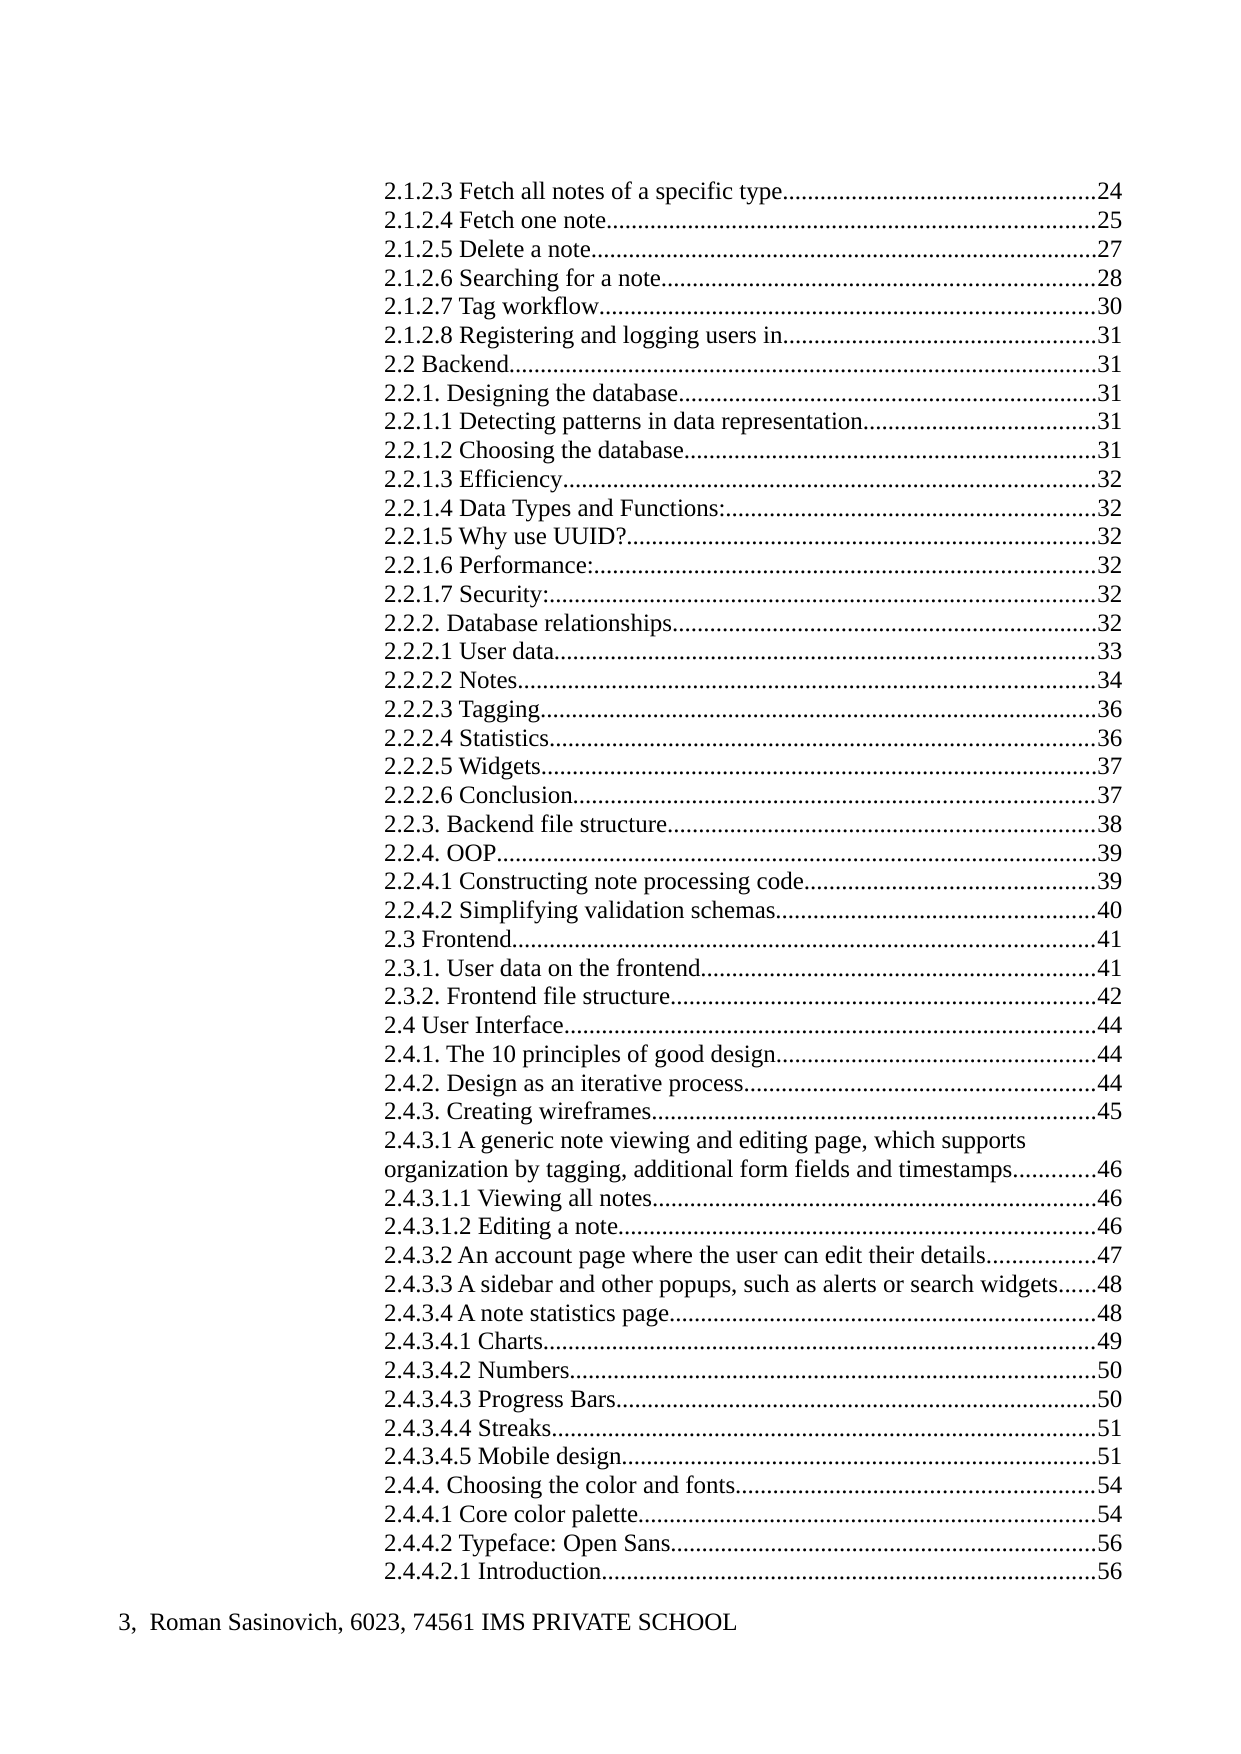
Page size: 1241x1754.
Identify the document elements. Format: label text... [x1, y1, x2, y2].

text 2.4.4. Choosing the color and fonts 54 [384, 1470, 1122, 1499]
text 2.2.2.5 Widgets 37 [384, 751, 1122, 780]
text 2.4.3.4.4 Streaks 51 [384, 1413, 1122, 1441]
text 2.2.1. Designing the database 31 [384, 378, 1122, 406]
text 2.1.2.6 Searching for a note 28 [384, 263, 1122, 291]
text 2.4.4.1 Core color palette 54 [384, 1499, 1122, 1528]
text 2.2.2.4 Statistics 36 [384, 723, 1122, 751]
text 2.4.3.4.1 Charts 49 [384, 1326, 1122, 1355]
text 2.1.2.3 Fetch all notes of a specific type 24 [384, 176, 1122, 205]
text 2.4.1. The 10 principles of good design 44 [384, 1039, 1122, 1068]
text 2.4.3.4 A note statistics page 48 [384, 1298, 1122, 1326]
text 2.2.1.5 Why use UUID? 32 [384, 521, 1122, 550]
text 2.2.1.2 Choosing the database 31 [384, 435, 1122, 464]
text 2.4.4.2 Typeface: Open Sans 56 [384, 1528, 1122, 1556]
text 2.4.3.1 A generic note viewing and editing page, which supports organization by tagging, additional form fields and timestamps. 46 [384, 1125, 1122, 1183]
text 2.2.2.2 Notes 34 [384, 665, 1122, 694]
text 2.2.2.1 User data 33 [384, 636, 1122, 665]
text 2.2.1.4 Data Types and Functions: 32 [384, 493, 1122, 521]
text 2.4.3.4.2 Numbers 50 [384, 1355, 1122, 1384]
text 2.2.4. OOP 39 [384, 838, 1122, 866]
text 2.2.2.6 Conclusion 37 [384, 780, 1122, 809]
text 2.4.3.4.3 Progress Bars 50 [384, 1384, 1122, 1413]
text 2.4.2. Design as an iterative process 44 [384, 1068, 1122, 1096]
text 2.4.3.4.5 Mobile design 51 [384, 1441, 1122, 1470]
text 2.4.3.1.2 Editing a note 46 [384, 1211, 1122, 1240]
text 2.4.4.2.1 Introduction 56 [384, 1556, 1122, 1585]
text 2.1.2.7 Tag workflow 30 [384, 291, 1122, 320]
text 2.1.2.8 Registering and logging users in 31 [384, 320, 1122, 349]
text 2.3.2. Frontend file structure 42 [384, 981, 1122, 1010]
text 2.1.2.4 Fetch one note 25 [384, 205, 1122, 234]
text 2.2.1.1 Detecting patterns in data representation 31 [384, 406, 1122, 435]
text 2.3.1. User data on the frontend 41 [384, 953, 1122, 981]
text 2.2.3. Backend file structure 38 [384, 809, 1122, 838]
text 2.2.4.2 Simplifying validation schemas 40 [384, 895, 1122, 924]
text 2.3 Frontend 41 [384, 924, 1122, 953]
text 2.4.3.1.1 Viewing all notes 46 [384, 1183, 1122, 1211]
text 2.4.3.3 A sidebar and other popups, such as alerts or search widgets 48 [384, 1269, 1122, 1298]
text 2.4.3. Creating wireframes 45 [384, 1096, 1122, 1125]
text 2.2.2. Database relationships 32 [384, 608, 1122, 636]
text 2.2 Backend 31 [384, 349, 1122, 378]
text 2.2.1.3 Efficiency 32 [384, 464, 1122, 493]
text 2.4.3.2 An account page where the user can edit their details 47 [384, 1240, 1122, 1269]
text 2.2.1.7 Security: 32 [384, 579, 1122, 608]
text 2.2.1.6 Performance: 32 [384, 550, 1122, 579]
text 2.2.2.3 Tagging 36 [384, 694, 1122, 723]
text 2.4 User Interface 44 [384, 1010, 1122, 1039]
text 2.1.2.5 Delete a note 27 [384, 234, 1122, 263]
text 2.2.4.1 Constructing note processing code 39 [384, 866, 1122, 895]
